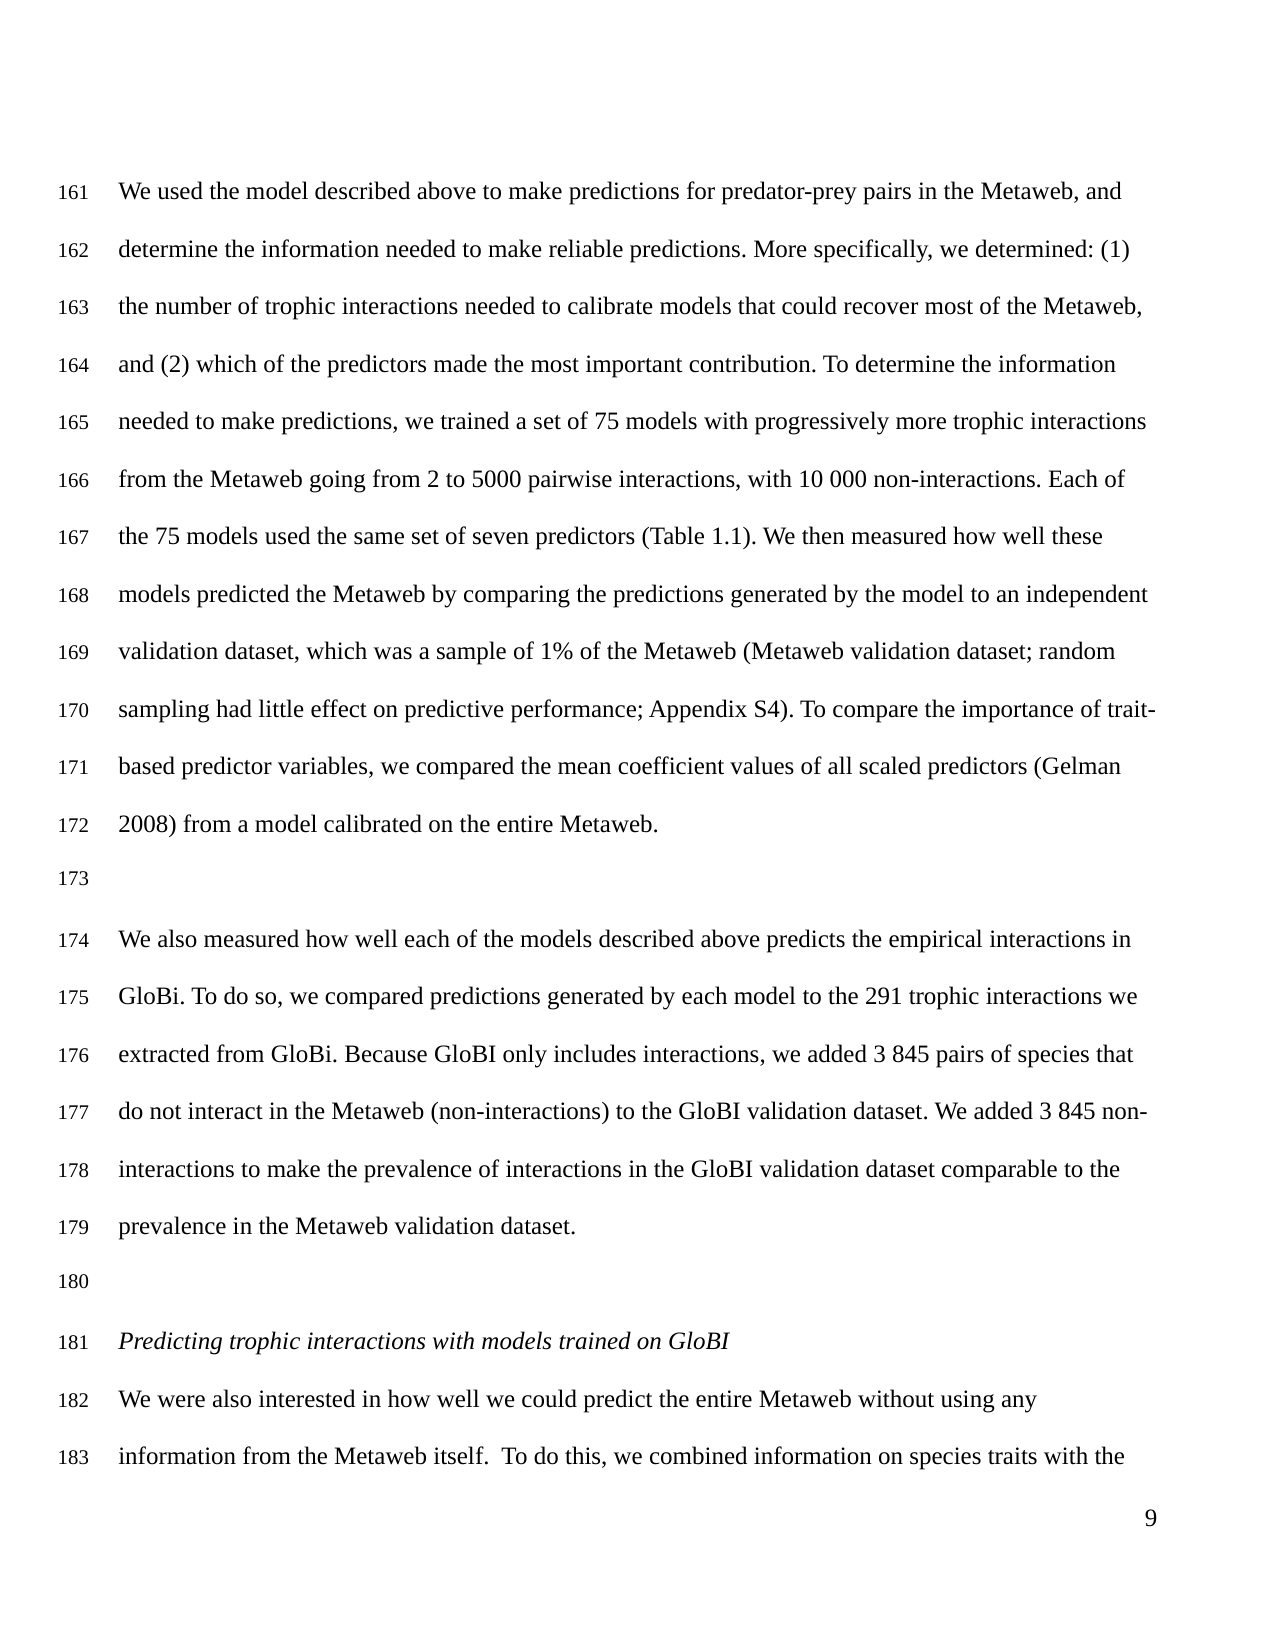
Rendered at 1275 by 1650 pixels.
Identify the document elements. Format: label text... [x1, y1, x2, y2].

text We also measured how well each of the models described above predicts the empirical interactions in GloBi. To do so, we compared predictions generated by each model to the 291 trophic interactions we extracted from GloBi. Because GloBI only includes interactions, we added 3 845 pairs of species that do not interact in the Metaweb (non-interactions) to the GloBI validation dataset. We added 3 845 non-interactions to make the prevalence of interactions in the GloBI validation dataset comparable to the prevalence in the Metaweb validation dataset. [118, 924, 1157, 1240]
text We were also interested in how well we could predict the entire Metaweb without using any information from the Metaweb itself. To do this, we combined information on species traits with the [118, 1384, 1157, 1470]
text We used the model described above to make predictions for predator-prey pairs in the Metaweb, and determine the information needed to make reliable predictions. More specifically, we determined: (1) the number of trophic interactions needed to calibrate models that could recover most of the Metaweb, and (2) which of the predictors made the most important contribution. To determine the information needed to make predictions, we trained a set of 75 models with progressively more trophic interactions from the Metaweb going from 2 to 5000 pairwise interactions, with 10 000 non-interactions. Each of the 75 models used the same set of seven predictors (Table 1.1). We then measured how well these models predicted the Metaweb by comparing the predictions generated by the model to an independent validation dataset, which was a sample of 1% of the Metaweb (Metaweb validation dataset; random sampling had little effect on predictive performance; Appendix S4). To compare the importance of trait-based predictor variables, we compared the mean coefficient values of all scaled predictors (Gelman 2008) from a model calibrated on the entire Metaweb. [118, 176, 1157, 838]
text Predicting trophic interactions with models trained on GloBI [118, 1326, 1157, 1355]
